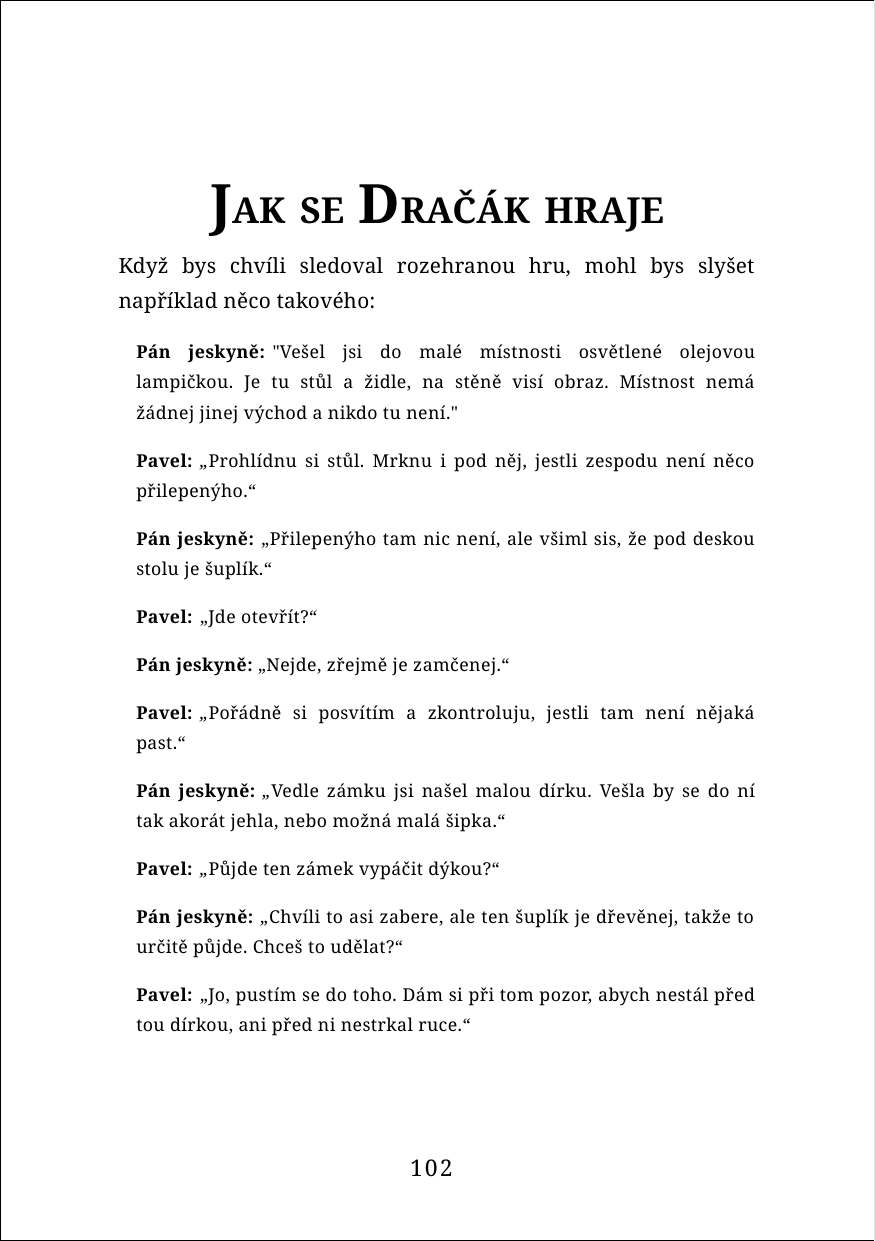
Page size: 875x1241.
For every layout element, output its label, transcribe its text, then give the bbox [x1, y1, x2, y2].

text Pavel: „Půjde ten zámek vypáčit dýkou?“ [136, 856, 756, 881]
text Pavel: „Prohlídnu si stůl. Mrknu i pod něj, jestli zespodu není něco přilepenýho.“ [136, 448, 756, 502]
text Když bys chvíli sledoval rozehranou hru, mohl bys slyšet například něco takového: [118, 251, 756, 315]
text Pán jeskyně: „Přilepenýho tam nic není, ale všiml sis, že pod deskou stolu je šuplík.“ [136, 526, 756, 581]
text Pán jeskyně: "Vešel jsi do malé místnosti osvětlené olejovou lampičkou. Je tu stůl a židle, na stěně visí obraz. Místnost nemá žádnej jinej východ a nikdo tu není." [136, 340, 756, 424]
text Pán jeskyně: „Vedle zámku jsi našel malou dírku. Vešla by se do ní tak akorát jehla, nebo možná malá šipka.“ [136, 778, 756, 833]
text Pán jeskyně: „Chvíli to asi zabere, ale ten šuplík je dřevěnej, takže to určitě půjde. Chceš to udělat?“ [136, 904, 756, 959]
text Pavel: „Jde otevřít?“ [136, 604, 756, 628]
text Pán jeskyně: „Nejde, zřejmě je zamčenej.“ [136, 652, 756, 676]
subtitle Jak se Dračák hraje [118, 166, 756, 239]
text Pavel: „Pořádně si posvítím a zkontroluju, jestli tam není nějaká past.“ [136, 700, 756, 754]
text Pavel: „Jo, pustím se do toho. Dám si při tom pozor, abych nestál před tou dírkou, ani před ni nestrkal ruce.“ [136, 982, 756, 1037]
